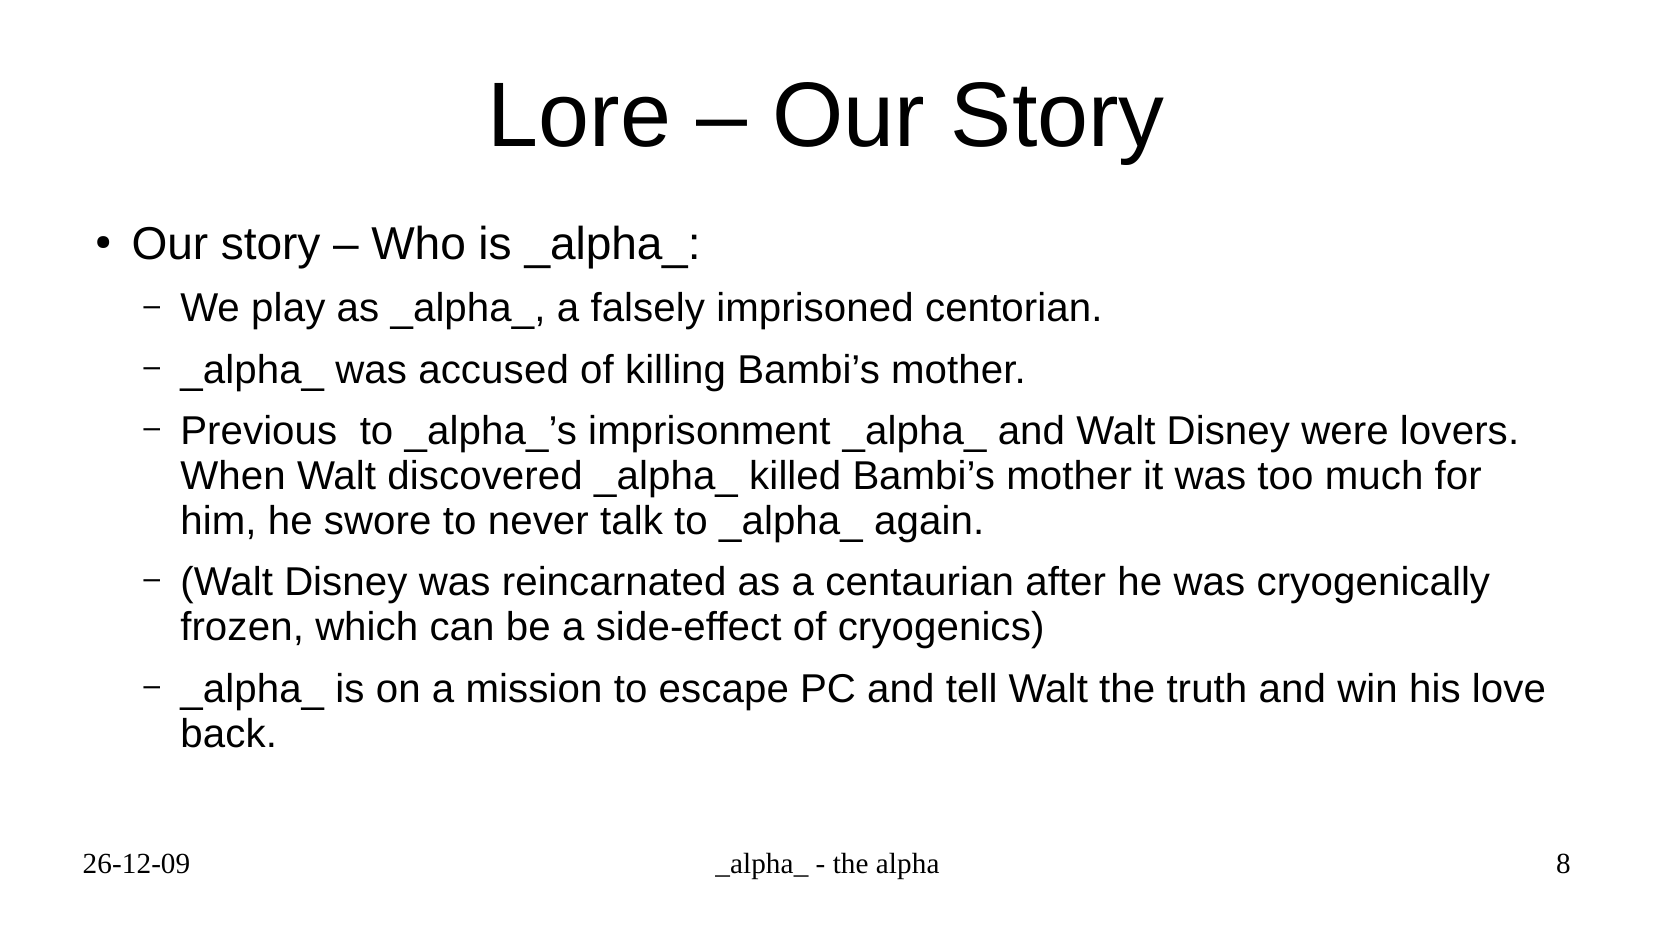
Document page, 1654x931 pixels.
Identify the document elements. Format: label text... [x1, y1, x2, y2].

list Our story – Who is _alpha_: We play as _alpha_, a falsely imprisoned centorian. _alpha_ was accused of killing Bambi’s mother. Previous to _alpha_’s imprisonment _alpha_ and Walt Disney were lovers. When Walt discovered _alpha_ killed Bambi’s mother it was too much for him, he swore to never talk to _alpha_ again. (Walt Disney was reincarnated as a centaurian after he was cryogenically frozen, which can be a side-effect of cryogenics) _alpha_ is on a mission to escape PC and tell Walt the truth and win his love back. [82, 217, 1571, 758]
title Lore – Our Story [82, 37, 1571, 193]
